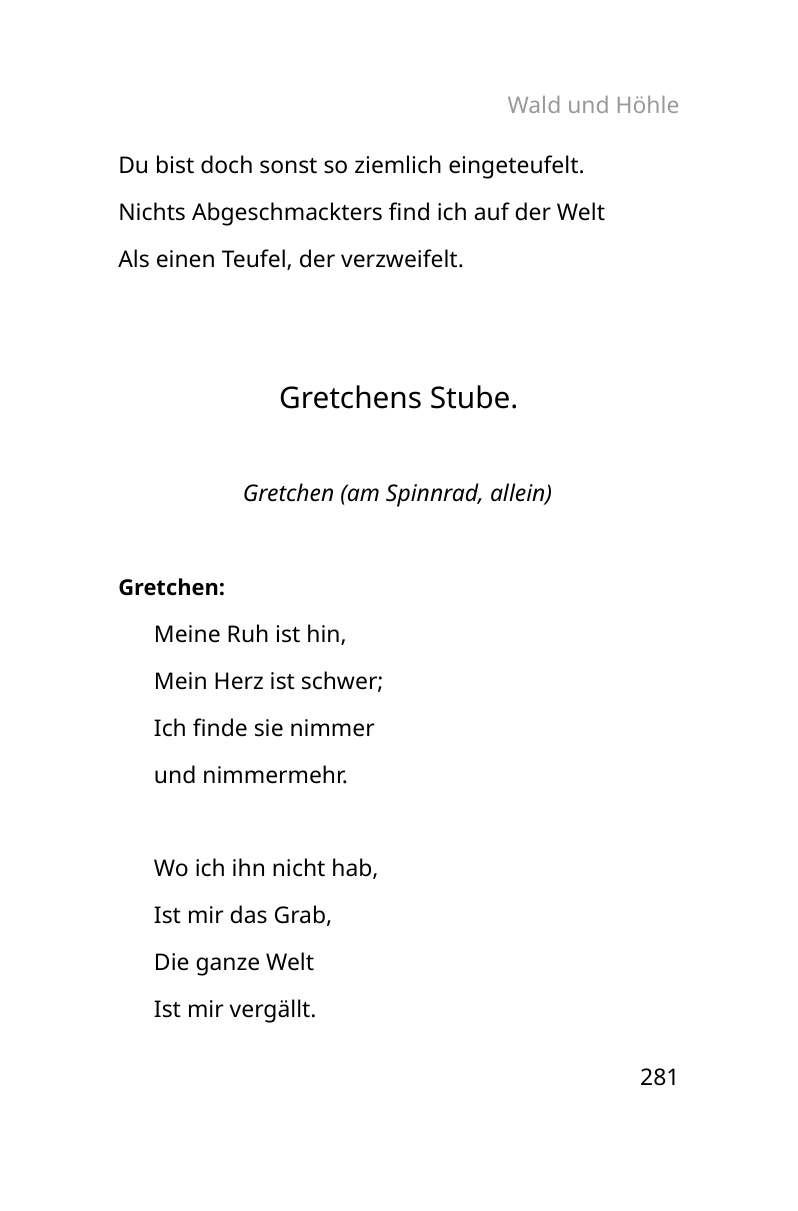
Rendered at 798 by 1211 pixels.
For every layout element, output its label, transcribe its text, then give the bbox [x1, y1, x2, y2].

text Wo ich ihn nicht hab, Ist mir das Grab, Die ganze Welt Ist mir vergällt. [118, 823, 679, 1024]
text Du bist doch sonst so ziemlich eingeteufelt. Nichts Abgeschmackters find ich auf der Welt Als einen Teufel, der verzweifelt. [118, 149, 679, 274]
subtitle Gretchens Stube. [118, 343, 679, 417]
text Gretchen: Meine Ruh ist hin, Mein Herz ist schwer; Ich finde sie nimmer und nimmermehr. [118, 536, 679, 790]
text Gretchen (am Spinnrad, allein) [118, 441, 679, 509]
